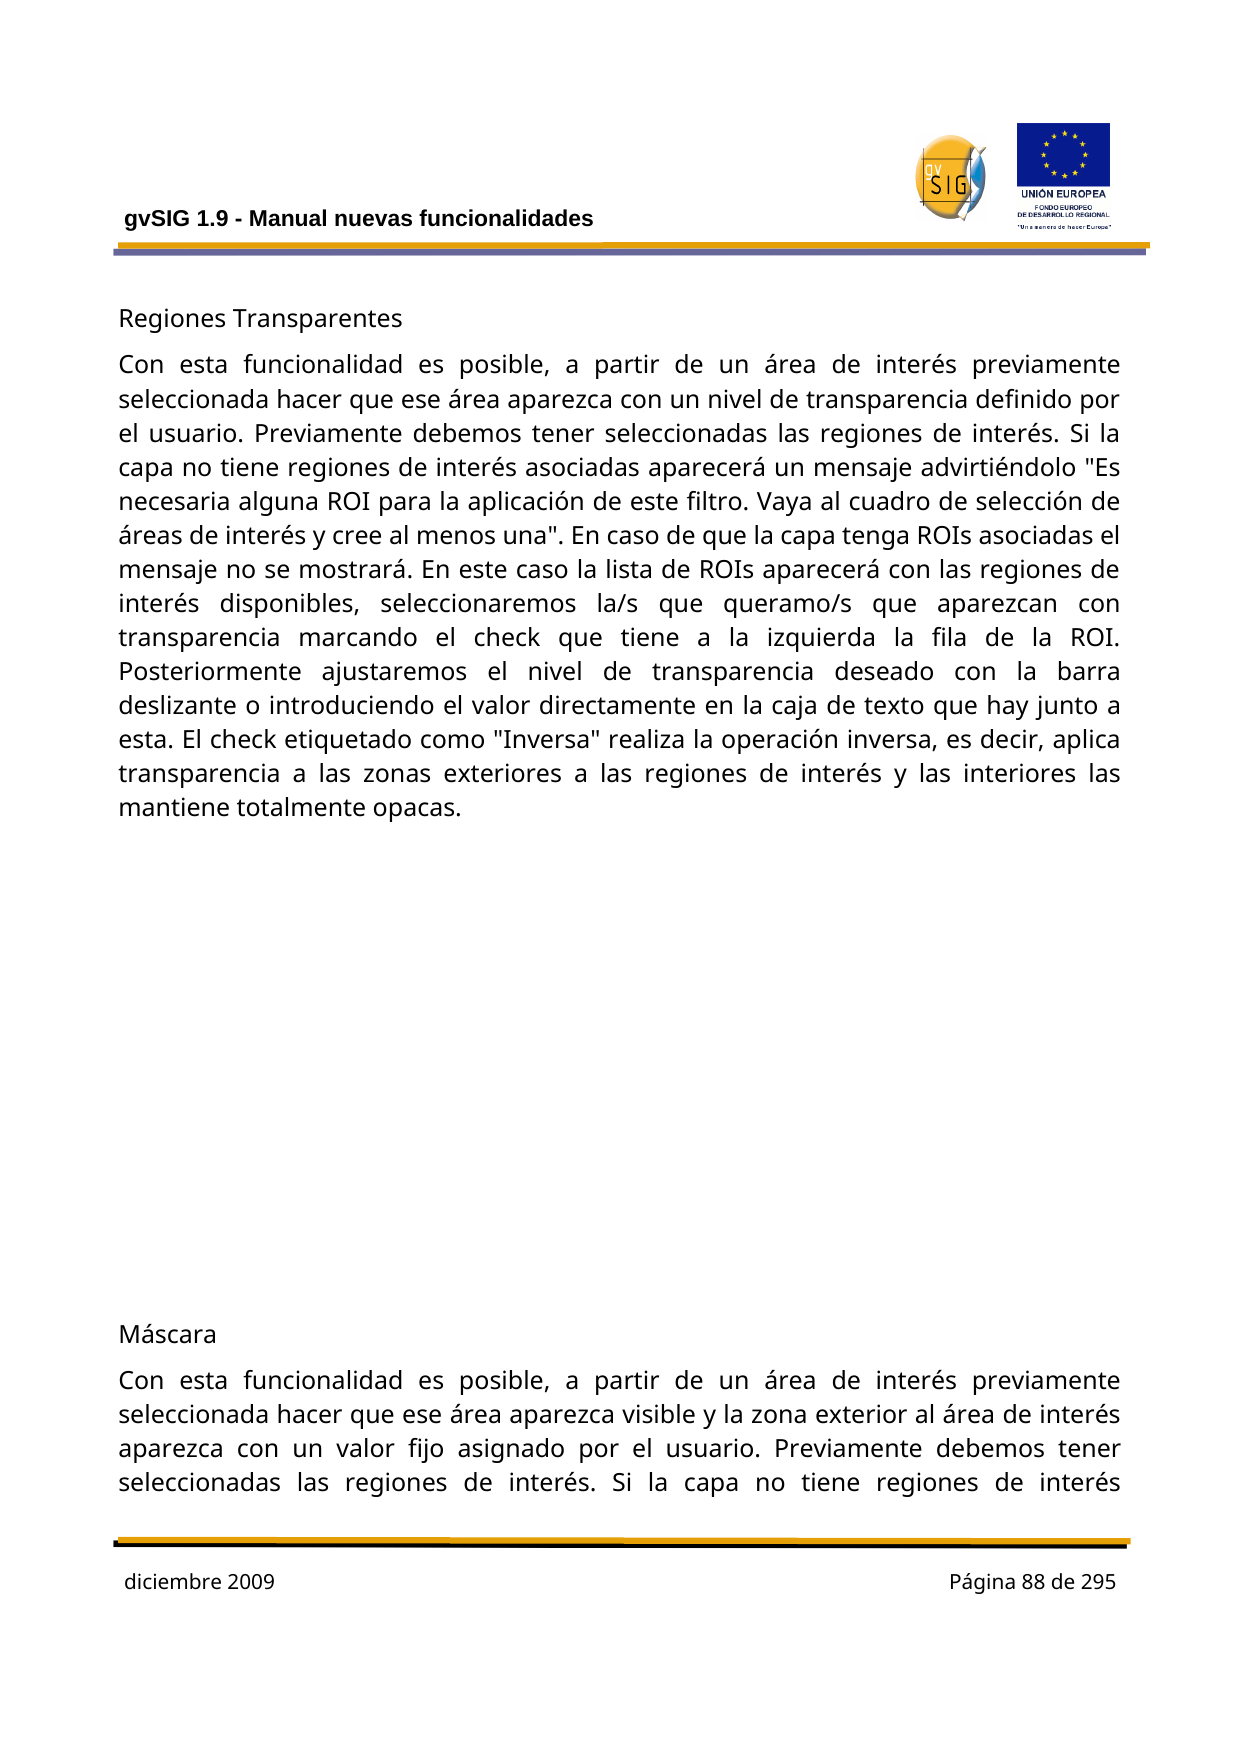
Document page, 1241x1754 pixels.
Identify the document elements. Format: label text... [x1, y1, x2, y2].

text Regiones Transparentes [118, 301, 1122, 335]
text Con esta funcionalidad es posible, a partir de un área de interés previamente seleccionada hacer que ese área aparezca con un nivel de transparencia definido por el usuario. Previamente debemos tener seleccionadas las regiones de interés. Si la capa no tiene regiones de interés asociadas aparecerá un mensaje advirtiéndolo "Es necesaria alguna ROI para la aplicación de este filtro. Vaya al cuadro de selección de áreas de interés y cree al menos una". En caso de que la capa tenga ROIs asociadas el mensaje no se mostrará. En este caso la lista de ROIs aparecerá con las regiones de interés disponibles, seleccionaremos la/s que queramo/s que aparezcan con transparencia marcando el check que tiene a la izquierda la fila de la ROI. Posteriormente ajustaremos el nivel de transparencia deseado con la barra deslizante o introduciendo el valor directamente en la caja de texto que hay junto a esta. El check etiquetado como "Inversa" realiza la operación inversa, es decir, aplica transparencia a las zonas exteriores a las regiones de interés y las interiores las mantiene totalmente opacas. [118, 347, 1122, 824]
text Con esta funcionalidad es posible, a partir de un área de interés previamente seleccionada hacer que ese área aparezca visible y la zona exterior al área de interés aparezca con un valor fijo asignado por el usuario. Previamente debemos tener seleccionadas las regiones de interés. Si la capa no tiene regiones de interés [118, 1363, 1122, 1499]
picture [914, 134, 987, 222]
picture [1015, 123, 1112, 232]
text Máscara [118, 1316, 1122, 1350]
